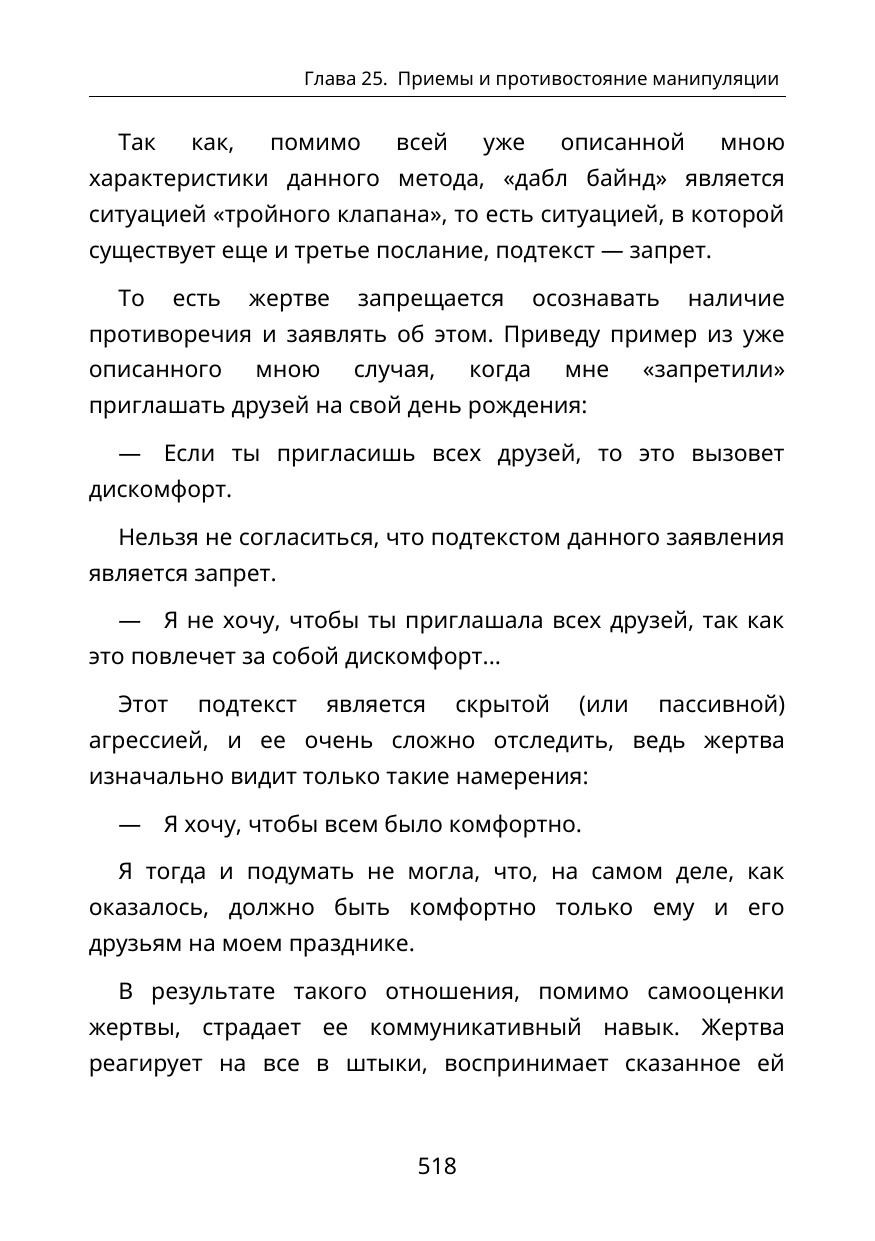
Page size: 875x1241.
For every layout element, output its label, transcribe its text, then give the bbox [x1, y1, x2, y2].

text Так как, помимо всей уже описанной мною характеристики данного метода, «дабл байнд» является ситуацией «тройного клапана», то есть ситуацией, в которой существует еще и третье послание, подтекст — запрет. [88, 126, 786, 265]
text Я тогда и подумать не могла, что, на самом деле, как оказалось, должно быть комфортно только ему и его друзьям на моем празднике. [88, 855, 786, 958]
list Я хочу, чтобы всем было комфортно. [88, 808, 786, 839]
list Я не хочу, чтобы ты приглашала всех друзей, так как это повлечет за собой дискомфорт... [88, 604, 786, 672]
text Нельзя не согласиться, что подтекстом данного заявления является запрет. [88, 521, 786, 588]
text В результате такого отношения, помимо самооценки жертвы, страдает ее коммуникативный навык. Жертва реагирует на все в штыки, воспринимает сказанное ей [88, 975, 786, 1078]
text Этот подтекст является скрытой (или пассивной) агрессией, и ее очень сложно отследить, ведь жертва изначально видит только такие намерения: [88, 688, 786, 791]
text То есть жертве запрещается осознавать наличие противоречия и заявлять об этом. Приведу пример из уже описанного мною случая, когда мне «запретили» приглашать друзей на свой день рождения: [88, 282, 786, 421]
list Если ты пригласишь всех друзей, то это вызовет дискомфорт. [88, 437, 786, 504]
